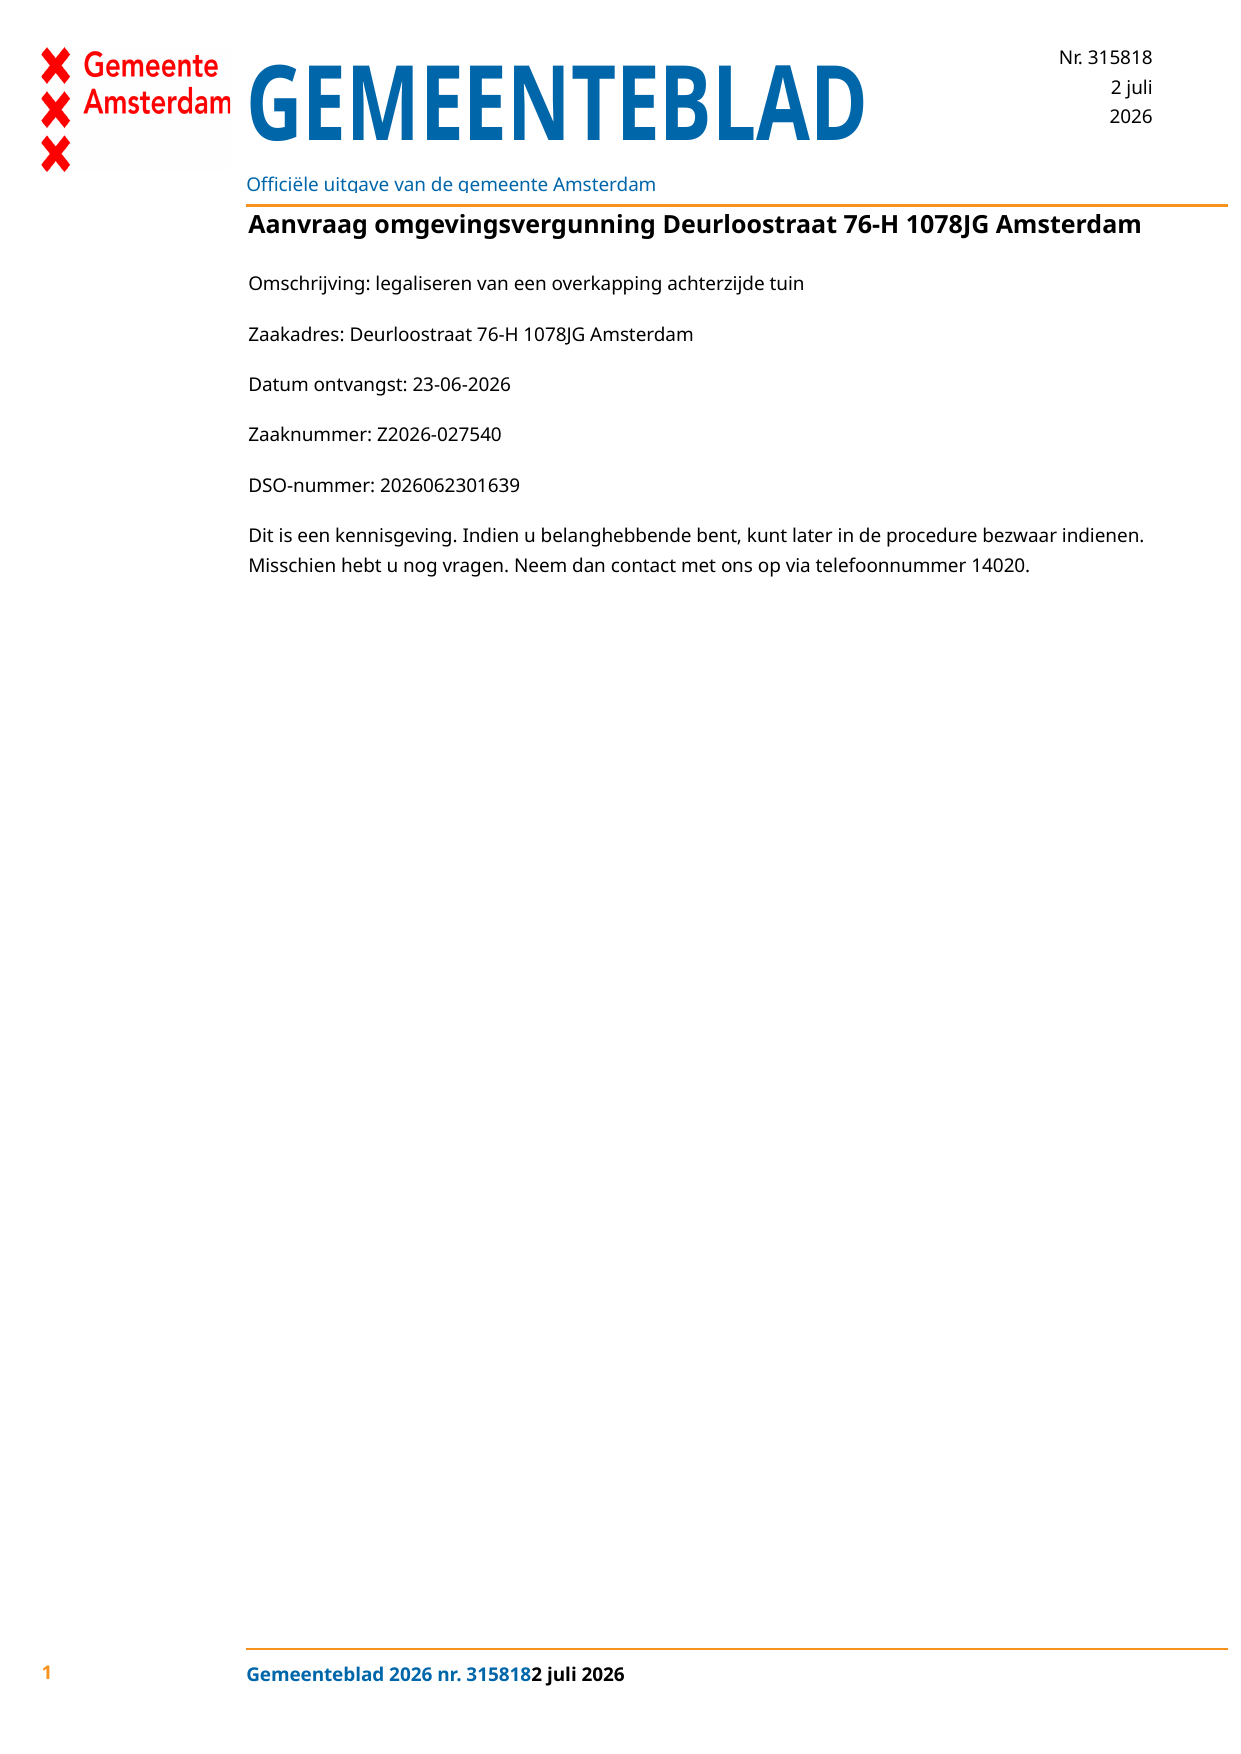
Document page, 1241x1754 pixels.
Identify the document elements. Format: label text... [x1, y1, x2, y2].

text Datum ontvangst: 23-06-2026 [248, 371, 1152, 397]
text Aanvraag omgevingsvergunning Deurloostraat 76-H 1078JG Amsterdam [248, 207, 1152, 241]
text Zaakadres: Deurloostraat 76-H 1078JG Amsterdam [248, 321, 1152, 346]
text Omschrijving: legaliseren van een overkapping achterzijde tuin [248, 270, 1152, 296]
text DSO-nummer: 2026062301639 [248, 472, 1152, 498]
text Zaaknummer: Z2026-027540 [248, 422, 1152, 447]
picture [41, 47, 231, 172]
text Dit is een kennisgeving. Indien u belanghebbende bent, kunt later in de procedure bezwaar indienen. Misschien hebt u nog vragen. Neem dan contact met ons op via telefoonnummer 14020. [248, 522, 1152, 578]
